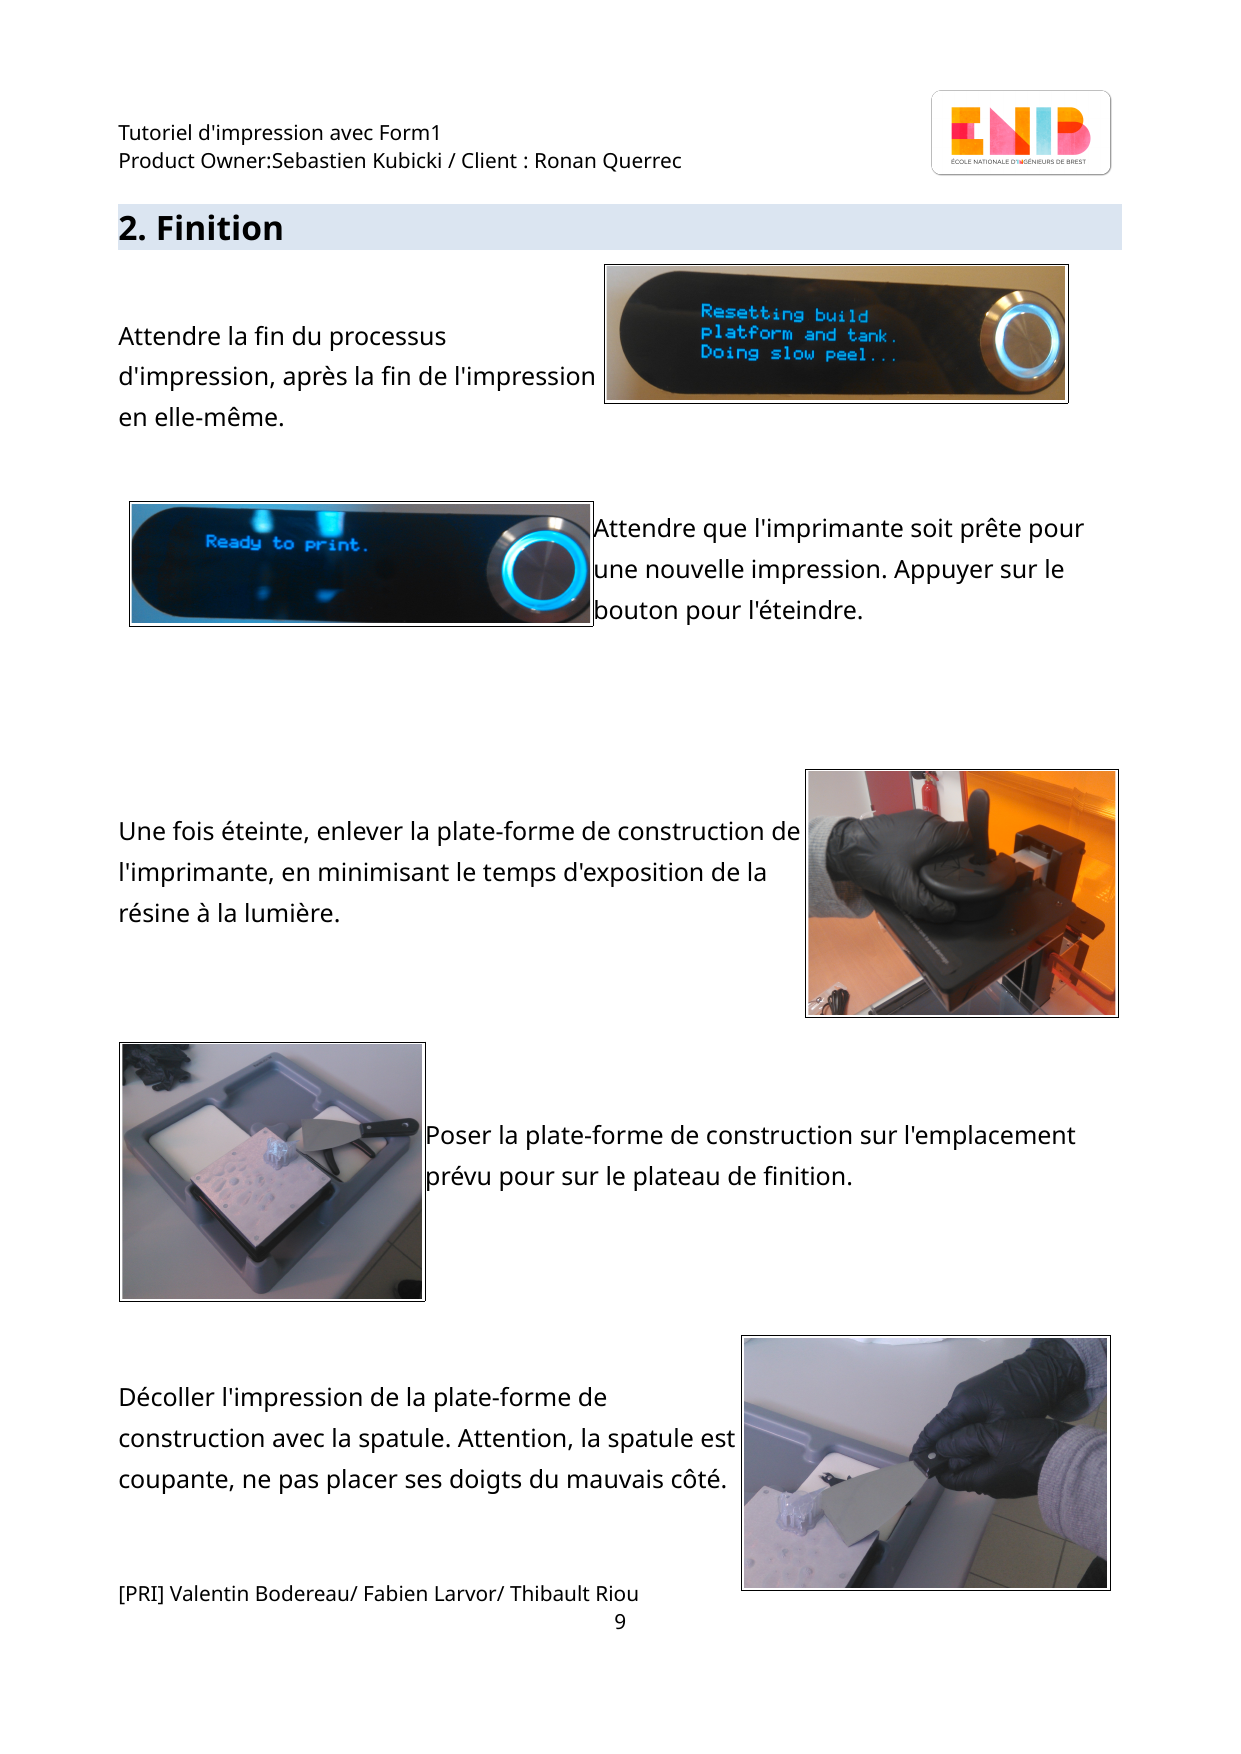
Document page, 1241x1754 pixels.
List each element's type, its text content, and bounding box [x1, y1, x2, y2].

picture [122, 1044, 284, 1299]
text Poser la plate-forme de construction sur l'emplacement prévu pour sur le plateau de finition. [426, 1117, 1122, 1192]
picture [808, 771, 1116, 1015]
text Une fois éteinte, enlever la plate-forme de construction de l'imprimante, en minimisant le temps d'exposition de la résine à la lumière. [118, 814, 805, 930]
picture [930, 90, 1113, 177]
subtitle 2. Finition [118, 204, 1122, 250]
text Attendre la fin du processus d'impression, après la fin de l'impression en elle-même. [118, 318, 1122, 434]
text Décoller l'impression de la plate-forme de construction avec la spatule. Attention, la spatule est coupante, ne pas placer ses doigts du mauvais côté. [118, 1380, 741, 1496]
text Attendre que l'imprimante soit prête pour une nouvelle impression. Appuyer sur le bouton pour l'éteindre. [594, 511, 1122, 626]
picture [131, 520, 590, 569]
text [130, 502, 593, 626]
